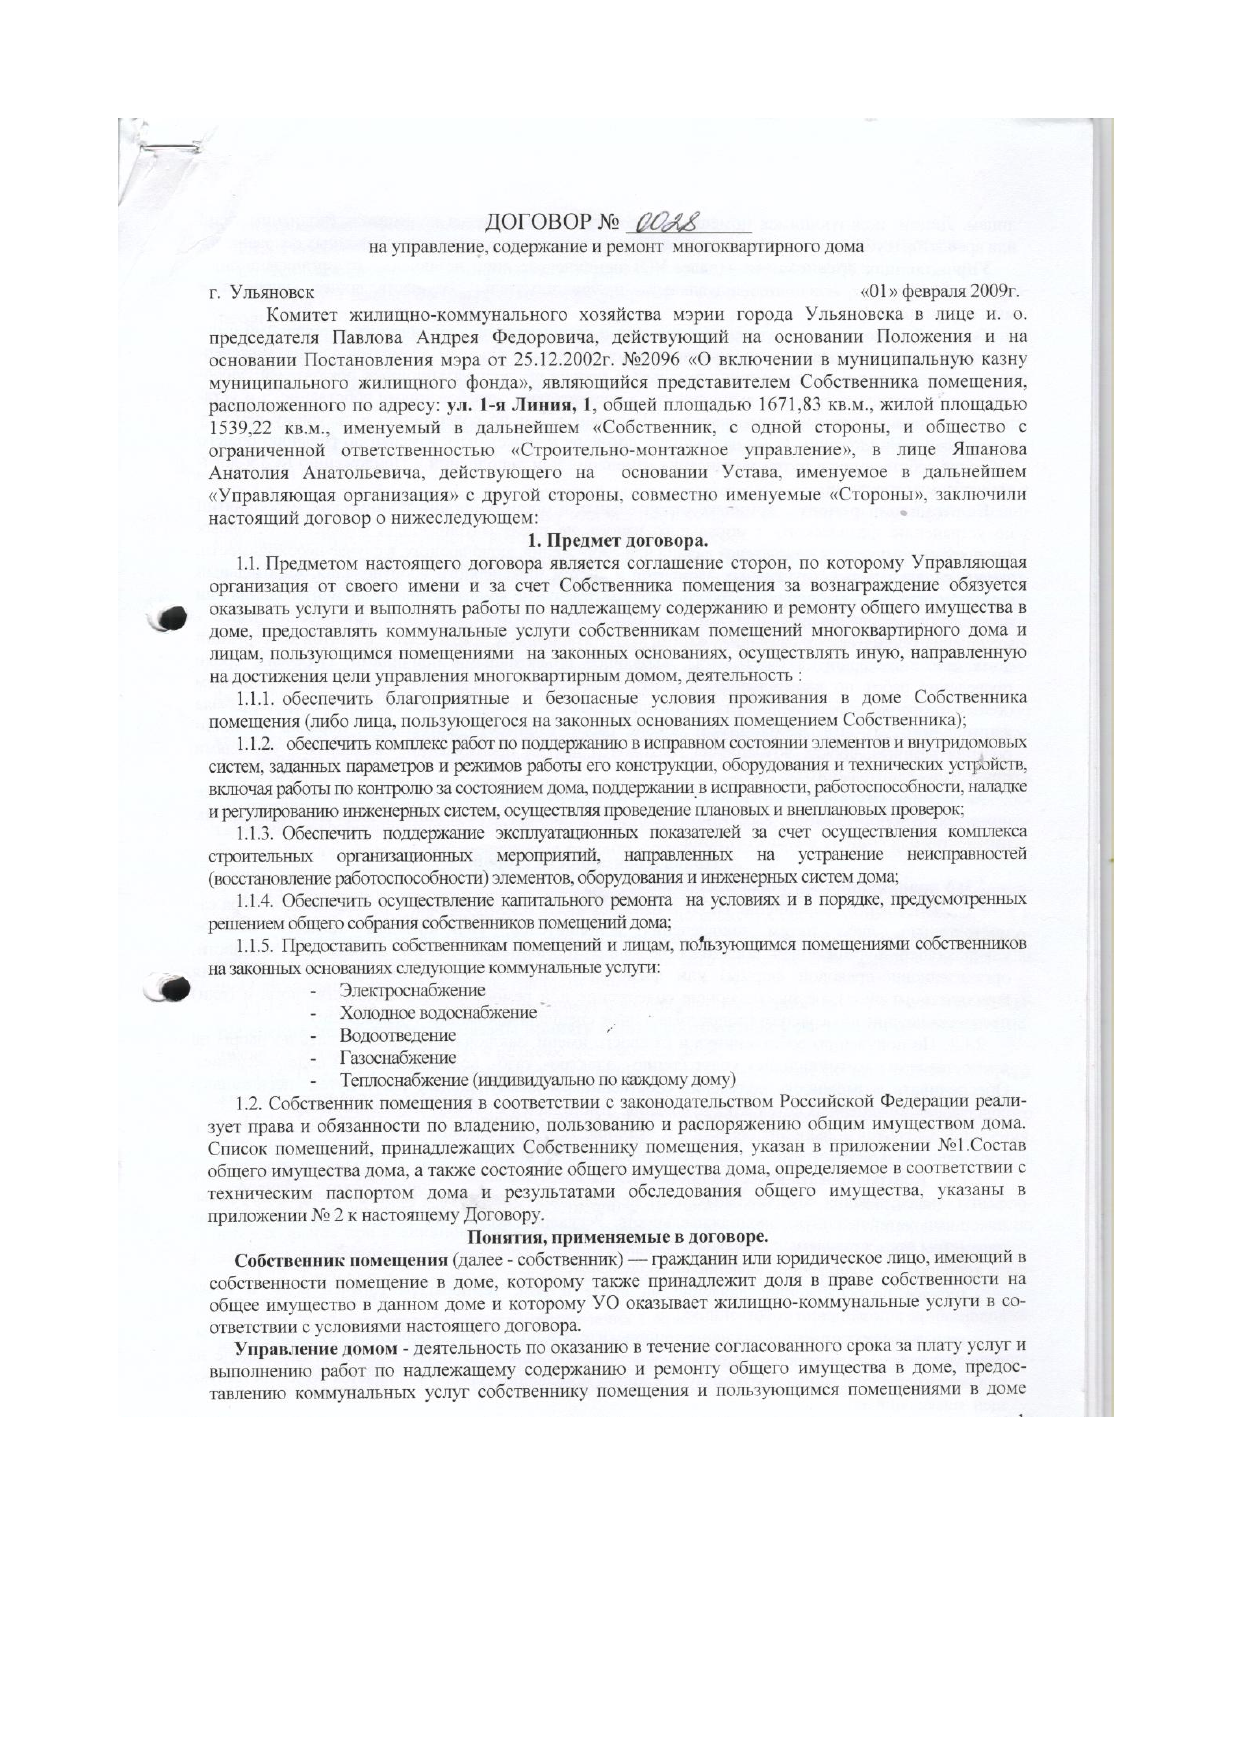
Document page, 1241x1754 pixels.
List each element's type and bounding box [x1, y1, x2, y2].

picture [118, 118, 1123, 1417]
